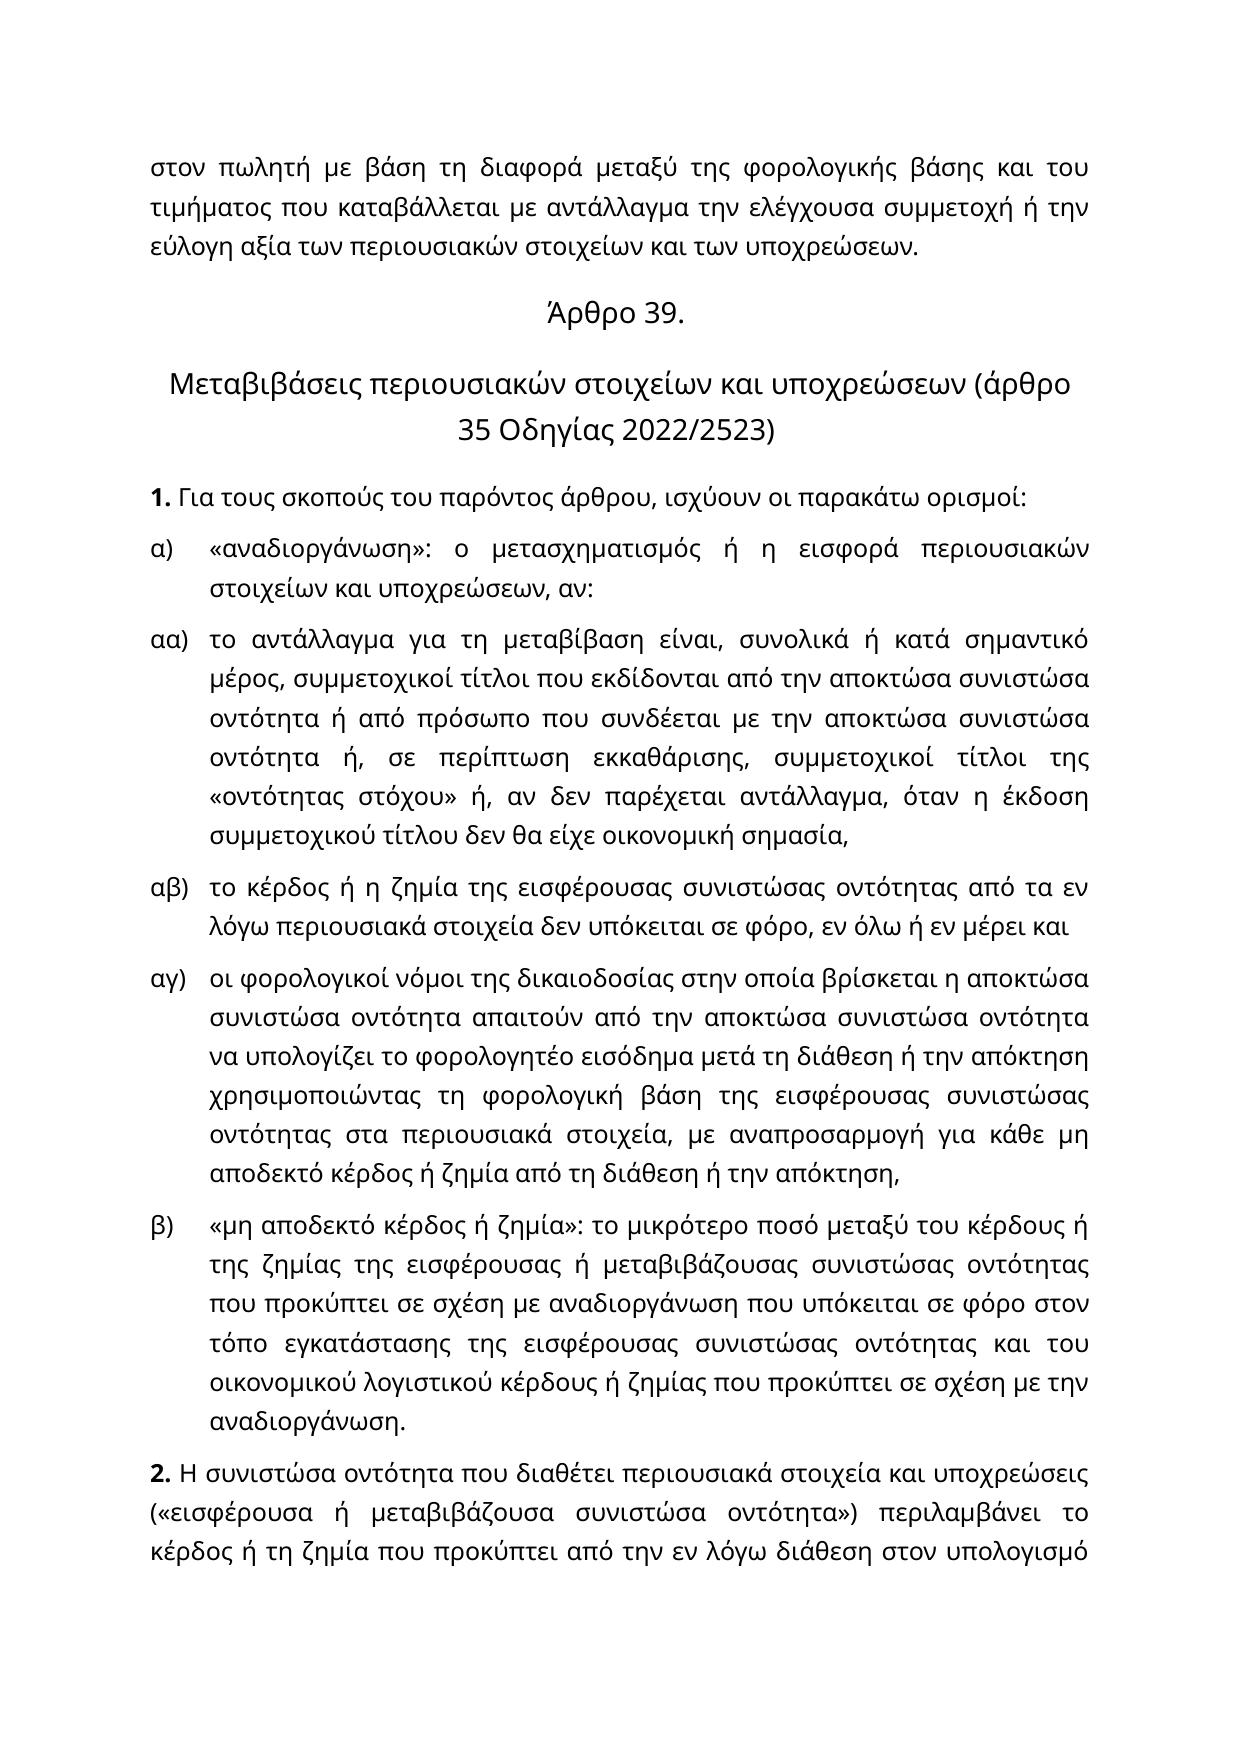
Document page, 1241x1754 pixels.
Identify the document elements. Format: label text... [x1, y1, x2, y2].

list β) «μη αποδεκτό κέρδος ή ζημία»: το μικρότερο ποσό μεταξύ του κέρδους ή της ζημίας της εισφέρουσας ή μεταβιβάζουσας συνιστώσας οντότητας που προκύπτει σε σχέση με αναδιοργάνωση που υπόκειται σε φόρο στον τόπο εγκατάστασης της εισφέρουσας συνιστώσας οντότητας και του οικονομικού λογιστικού κέρδους ή ζημίας που προκύπτει σε σχέση με την αναδιοργάνωση. [150, 1208, 1090, 1438]
list αγ) οι φορολογικοί νόμοι της δικαιοδοσίας στην οποία βρίσκεται η αποκτώσα συνιστώσα οντότητα απαιτούν από την αποκτώσα συνιστώσα οντότητα να υπολογίζει το φορολογητέο εισόδημα μετά τη διάθεση ή την απόκτηση χρησιμοποιώντας τη φορολογική βάση της εισφέρουσας συνιστώσας οντότητας στα περιουσιακά στοιχεία, με αναπροσαρμογή για κάθε μη αποδεκτό κέρδος ή ζημία από τη διάθεση ή την απόκτηση, [150, 960, 1090, 1190]
list αβ) το κέρδος ή η ζημία της εισφέρουσας συνιστώσας οντότητας από τα εν λόγω περιουσιακά στοιχεία δεν υπόκειται σε φόρο, εν όλω ή εν μέρει και [150, 869, 1090, 943]
subtitle Μεταβιβάσεις περιουσιακών στοιχείων και υποχρεώσεων (άρθρο 35 Οδηγίας 2022/2523) [150, 363, 1090, 448]
text 1. Για τους σκοπούς του παρόντος άρθρου, ισχύουν οι παρακάτω ορισμοί: [150, 479, 1090, 513]
subtitle Άρθρο 39. [150, 292, 1090, 332]
text στον πωλητή με βάση τη διαφορά μεταξύ της φορολογικής βάσης και του τιμήματος που καταβάλλεται με αντάλλαγμα την ελέγχουσα συμμετοχή ή την εύλογη αξία των περιουσιακών στοιχείων και των υποχρεώσεων. [150, 150, 1090, 262]
text 2. Η συνιστώσα οντότητα που διαθέτει περιουσιακά στοιχεία και υποχρεώσεις («εισφέρουσα ή μεταβιβάζουσα συνιστώσα οντότητα») περιλαμβάνει το κέρδος ή τη ζημία που προκύπτει από την εν λόγω διάθεση στον υπολογισμό [150, 1455, 1090, 1568]
list α) «αναδιοργάνωση»: ο μετασχηματισμός ή η εισφορά περιουσιακών στοιχείων και υποχρεώσεων, αν: [150, 531, 1090, 604]
list αα) το αντάλλαγμα για τη μεταβίβαση είναι, συνολικά ή κατά σημαντικό μέρος, συμμετοχικοί τίτλοι που εκδίδονται από την αποκτώσα συνιστώσα οντότητα ή από πρόσωπο που συνδέεται με την αποκτώσα συνιστώσα οντότητα ή, σε περίπτωση εκκαθάρισης, συμμετοχικοί τίτλοι της «οντότητας στόχου» ή, αν δεν παρέχεται αντάλλαγμα, όταν η έκδοση συμμετοχικού τίτλου δεν θα είχε οικονομική σημασία, [150, 622, 1090, 852]
